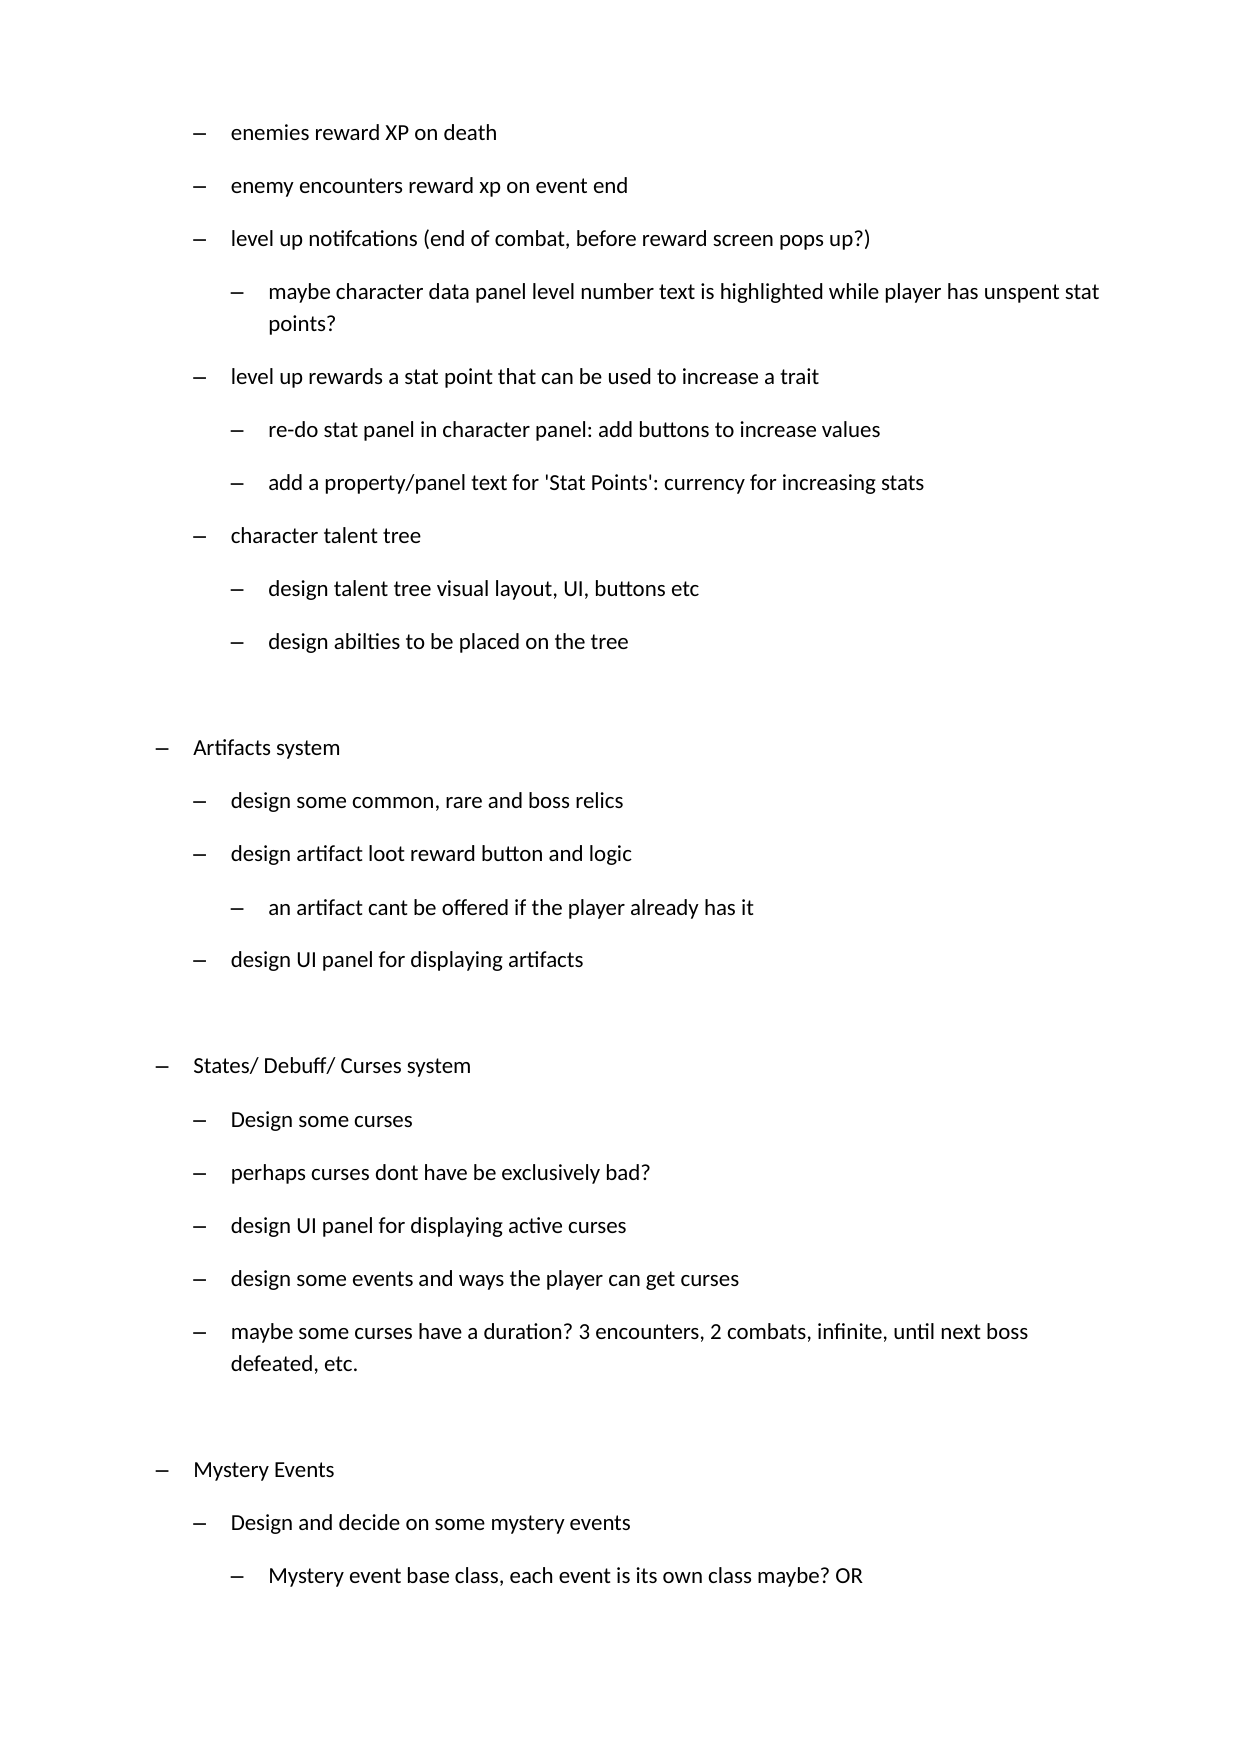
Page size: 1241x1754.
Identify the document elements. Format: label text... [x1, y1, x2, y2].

list level up notifcations (end of combat, before reward screen pops up?) [193, 224, 1122, 252]
list an artifact cant be offered if the player already has it [231, 893, 1122, 921]
list character talent tree [193, 521, 1122, 549]
list Design some curses [193, 1105, 1122, 1133]
list maybe some curses have a duration? 3 encounters, 2 combats, infinite, until next boss defeated, etc. [193, 1317, 1122, 1377]
list States/ Debuff/ Curses system [156, 1052, 1122, 1080]
list Mystery Events [156, 1455, 1122, 1483]
list design abilties to be placed on the tree [231, 627, 1122, 656]
list re-do stat panel in character panel: add buttons to increase values [231, 415, 1122, 443]
list Artifacts system [156, 733, 1122, 762]
list design some events and ways the player can get curses [193, 1264, 1122, 1292]
list Mystery event base class, each event is its own class maybe? OR [231, 1561, 1122, 1589]
list maybe character data panel level number text is highlighted while player has unspent stat points? [231, 277, 1122, 337]
list enemies reward XP on death [193, 118, 1122, 146]
list design artifact loot reward button and logic [193, 839, 1122, 868]
list design talent tree visual layout, UI, buttons etc [231, 574, 1122, 602]
list design UI panel for displaying artifacts [193, 946, 1122, 974]
list perhaps curses dont have be exclusively bad? [193, 1158, 1122, 1186]
list add a property/panel text for 'Stat Points': currency for increasing stats [231, 468, 1122, 496]
list design some common, rare and boss relics [193, 787, 1122, 814]
list design UI panel for displaying active curses [193, 1211, 1122, 1239]
list level up rewards a stat point that can be used to increase a trait [193, 362, 1122, 390]
list Design and decide on some mystery events [193, 1508, 1122, 1536]
list enemy encounters reward xp on event end [193, 171, 1122, 199]
